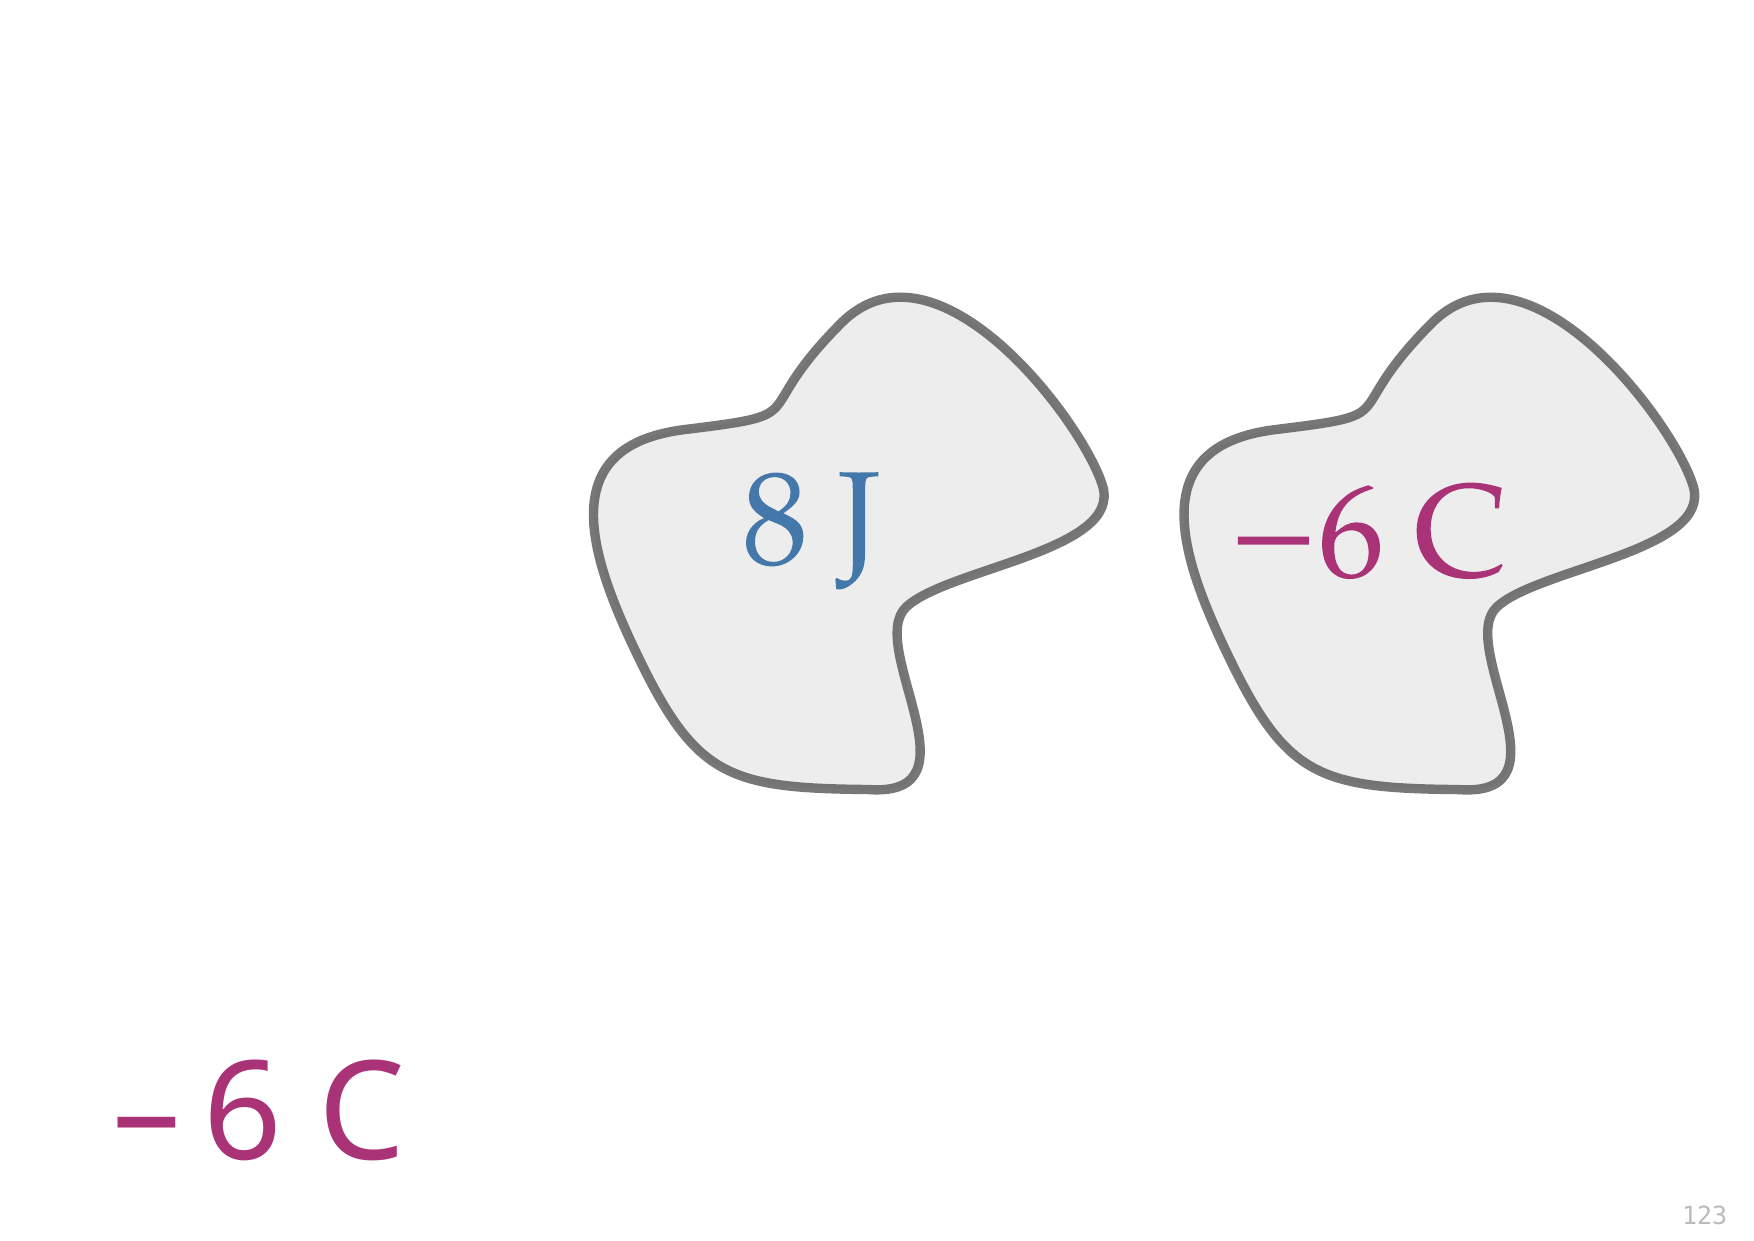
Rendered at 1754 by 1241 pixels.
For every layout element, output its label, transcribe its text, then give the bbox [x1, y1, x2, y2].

text_box [593, 297, 1105, 790]
text_box – 6 C [97, 986, 414, 1153]
text_box [1184, 297, 1695, 790]
